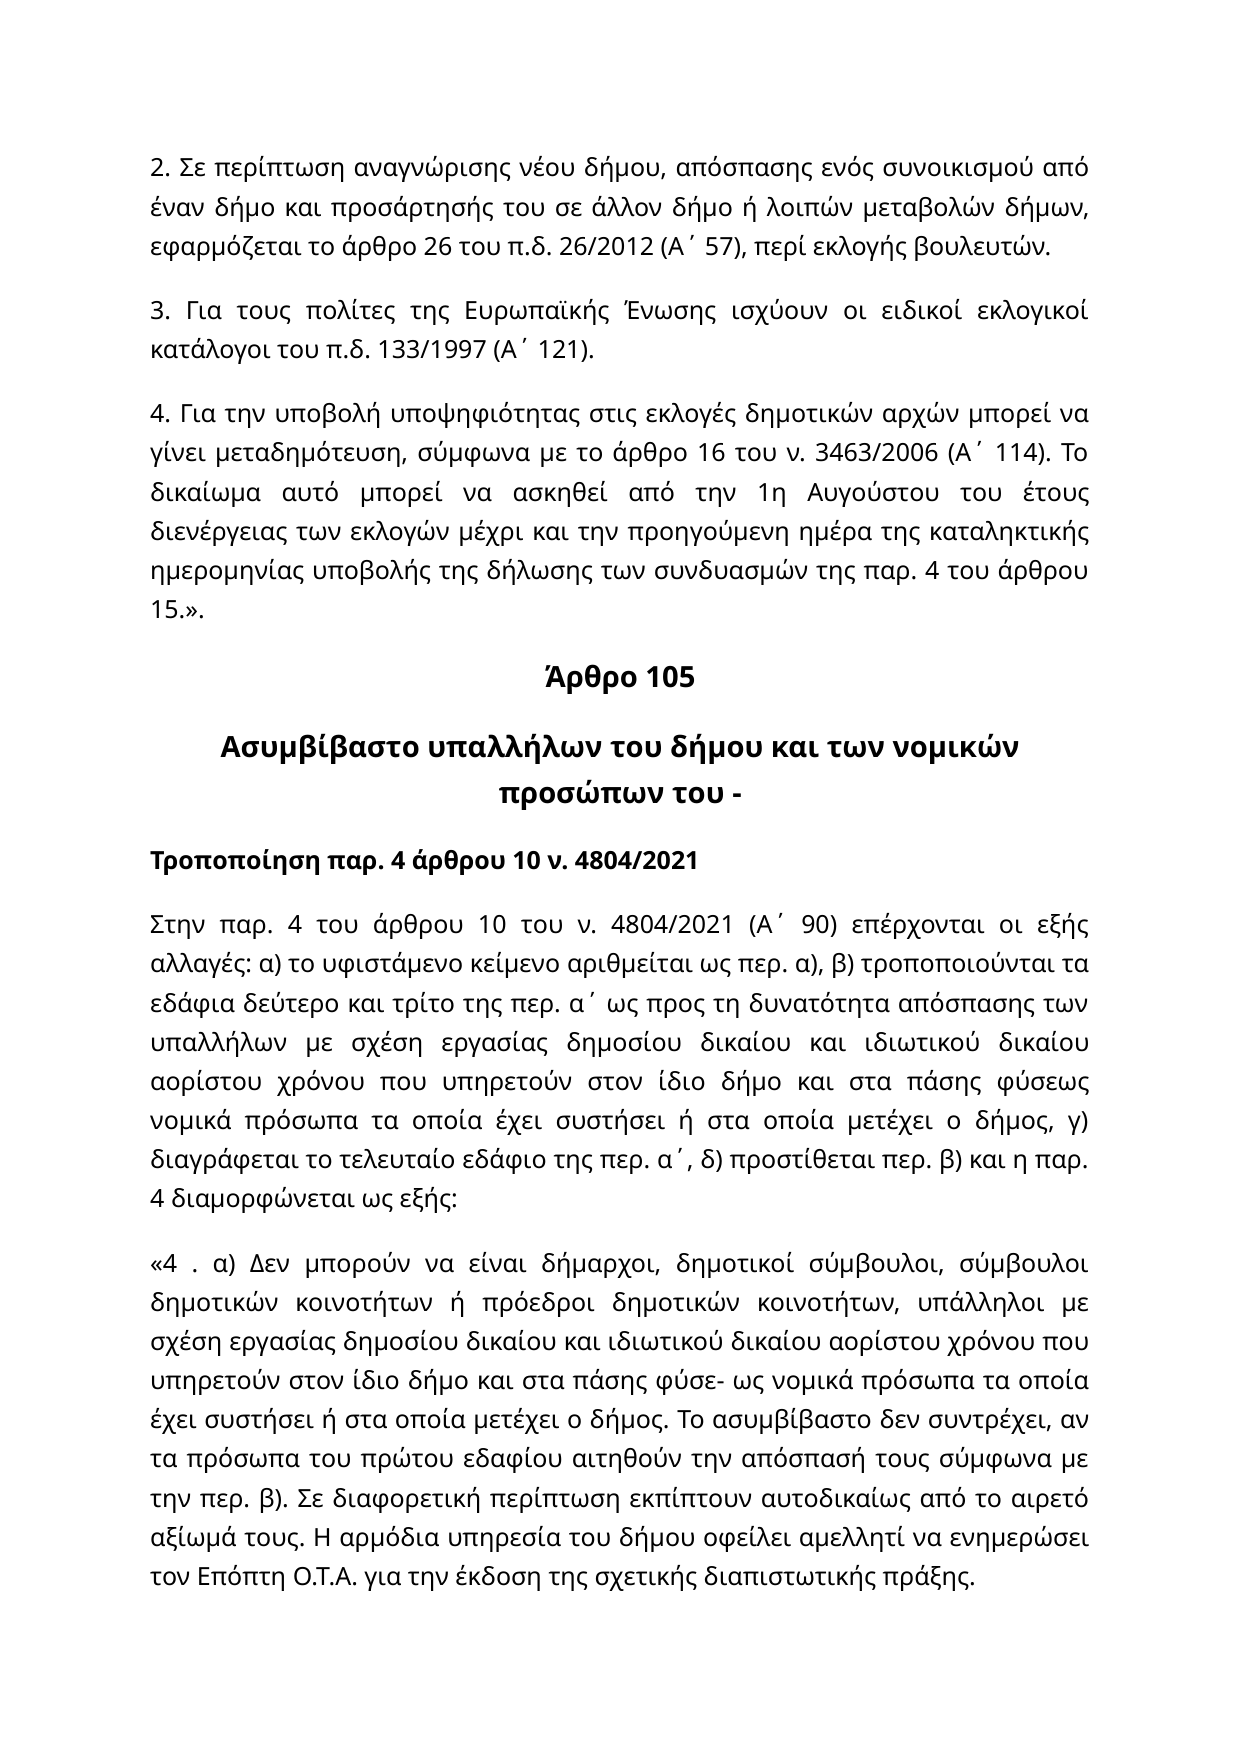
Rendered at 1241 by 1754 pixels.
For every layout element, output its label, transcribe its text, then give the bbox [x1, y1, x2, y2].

text 2. Σε περίπτωση αναγνώρισης νέου δήμου, απόσπασης ενός συνοικισμού από έναν δήμο και προσάρτησής του σε άλλον δήμο ή λοιπών μεταβολών δήμων, εφαρμόζεται το άρθρο 26 του π.δ. 26/2012 (Α΄ 57), περί εκλογής βουλευτών. [150, 150, 1090, 262]
subtitle Ασυμβίβαστο υπαλλήλων του δήμου και των νομικών προσώπων του - [150, 726, 1090, 812]
text «4 . α) Δεν μπορούν να είναι δήμαρχοι, δημοτικοί σύμβουλοι, σύμβουλοι δημοτικών κοινοτήτων ή πρόεδροι δημοτικών κοινοτήτων, υπάλληλοι με σχέση εργασίας δημοσίου δικαίου και ιδιωτικού δικαίου αορίστου χρόνου που υπηρετούν στον ίδιο δήμο και στα πάσης φύσε- ως νομικά πρόσωπα τα οποία έχει συστήσει ή στα οποία μετέχει ο δήμος. Το ασυμβίβαστο δεν συντρέχει, αν τα πρόσωπα του πρώτου εδαφίου αιτηθούν την απόσπασή τους σύμφωνα με την περ. β). Σε διαφορετική περίπτωση εκπίπτουν αυτοδικαίως από το αιρετό αξίωμά τους. Η αρμόδια υπηρεσία του δήμου οφείλει αμελλητί να ενημερώσει τον Επόπτη Ο.Τ.Α. για την έκδοση της σχετικής διαπιστωτικής πράξης. [150, 1245, 1090, 1593]
text 3. Για τους πολίτες της Ευρωπαϊκής Ένωσης ισχύουν οι ειδικοί εκλογικοί κατάλογοι του π.δ. 133/1997 (Α΄ 121). [150, 292, 1090, 366]
text 4. Για την υποβολή υποψηφιότητας στις εκλογές δημοτικών αρχών μπορεί να γίνει μεταδημότευση, σύμφωνα με το άρθρο 16 του ν. 3463/2006 (Α΄ 114). Το δικαίωμα αυτό μπορεί να ασκηθεί από την 1η Αυγούστου του έτους διενέργειας των εκλογών μέχρι και την προηγούμενη ημέρα της καταληκτικής ημερομηνίας υποβολής της δήλωσης των συνδυασμών της παρ. 4 του άρθρου 15.». [150, 396, 1090, 626]
text Τροποποίηση παρ. 4 άρθρου 10 ν. 4804/2021 [150, 843, 1090, 877]
text Στην παρ. 4 του άρθρου 10 του ν. 4804/2021 (Α΄ 90) επέρχονται οι εξής αλλαγές: α) το υφιστάμενο κείμενο αριθμείται ως περ. α), β) τροποποιούνται τα εδάφια δεύτερο και τρίτο της περ. α΄ ως προς τη δυνατότητα απόσπασης των υπαλλήλων με σχέση εργασίας δημοσίου δικαίου και ιδιωτικού δικαίου αορίστου χρόνου που υπηρετούν στον ίδιο δήμο και στα πάσης φύσεως νομικά πρόσωπα τα οποία έχει συστήσει ή στα οποία μετέχει ο δήμος, γ) διαγράφεται το τελευταίο εδάφιο της περ. α΄, δ) προστίθεται περ. β) και η παρ. 4 διαμορφώνεται ως εξής: [150, 907, 1090, 1215]
subtitle Άρθρο 105 [150, 656, 1090, 696]
